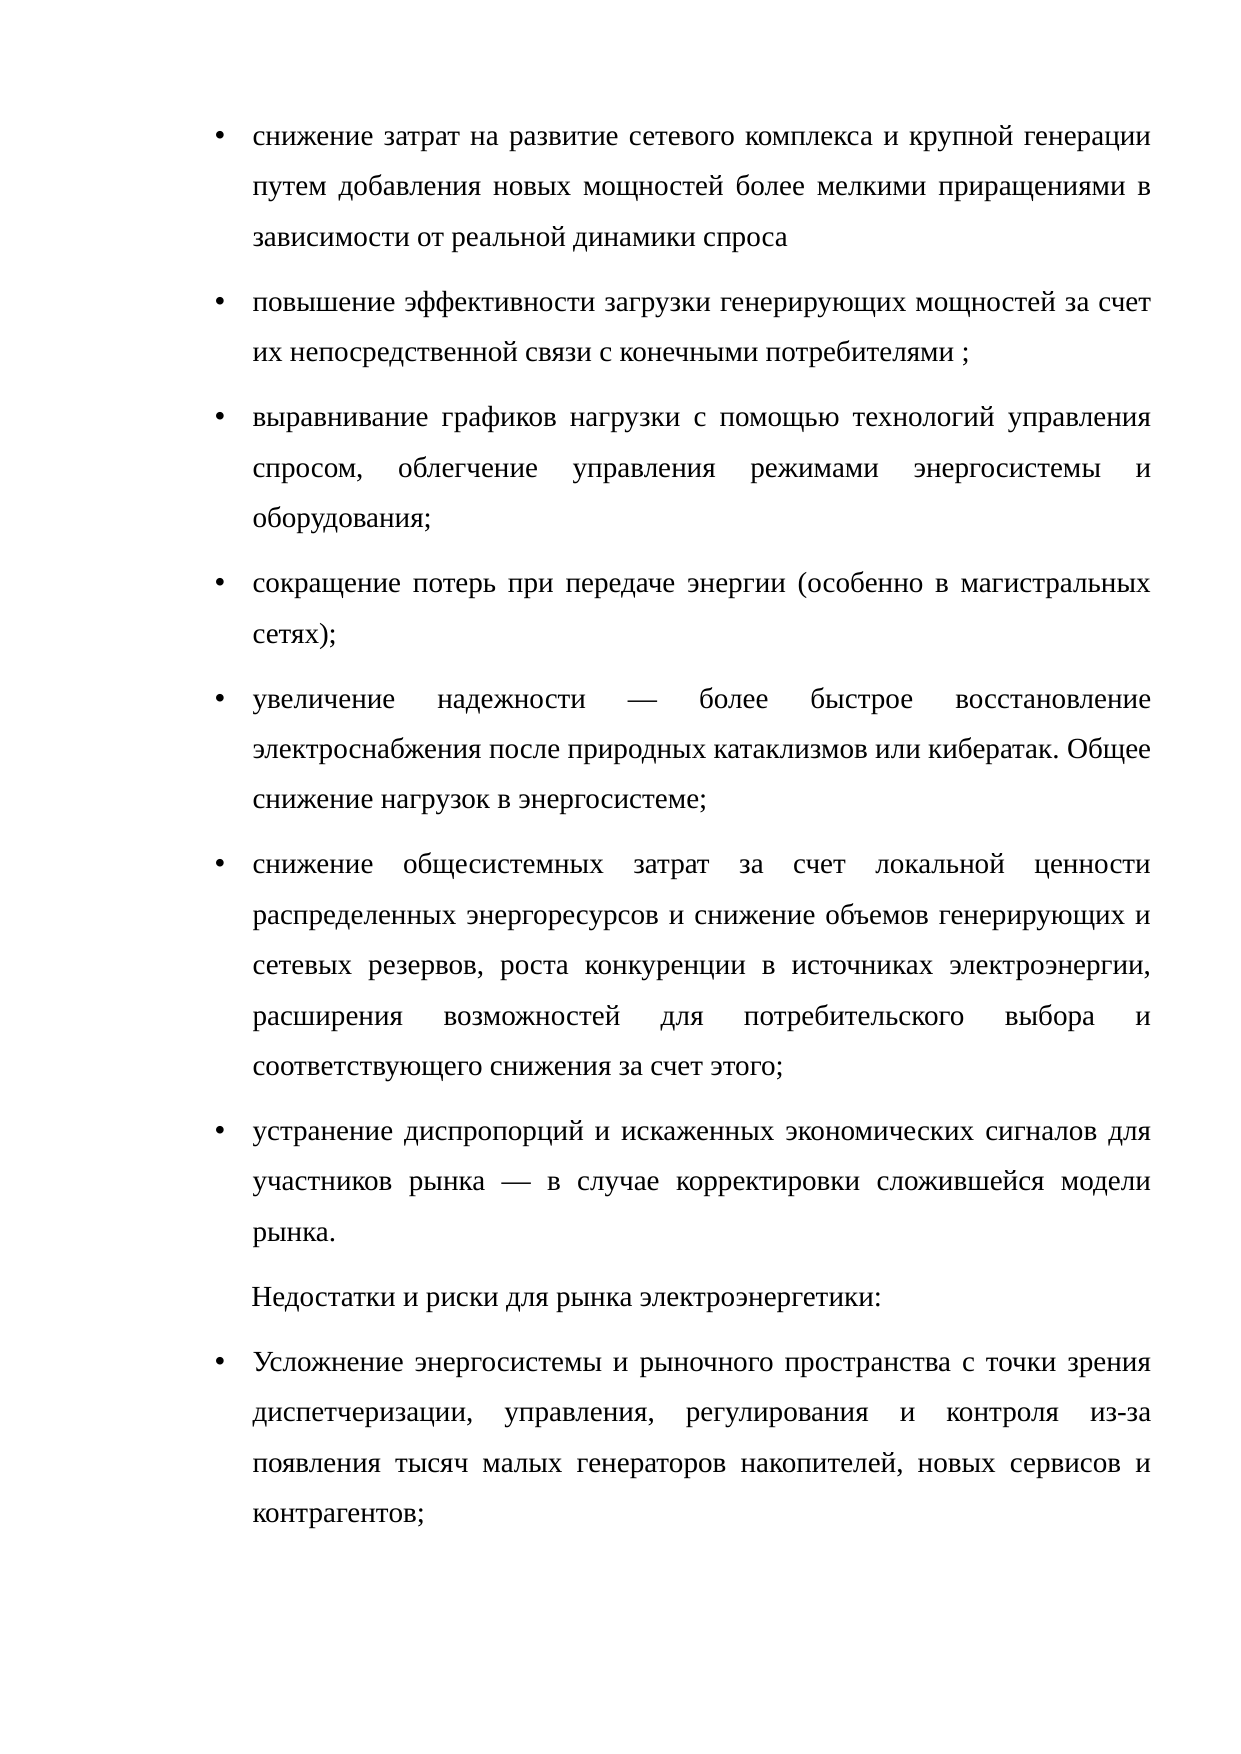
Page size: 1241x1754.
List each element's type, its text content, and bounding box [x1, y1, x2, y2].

list снижение затрат на развитие сетевого комплекса и крупной генерации путем добавления новых мощностей более мелкими приращениями в зависимости от реальной динамики спроса [215, 118, 1152, 252]
list устранение диспропорций и искаженных экономических сигналов для участников рынка — в случае корректировки сложившейся модели рынка. [215, 1113, 1152, 1247]
list выравнивание графиков нагрузки с помощью технологий управления спросом, облегчение управления режимами энергосистемы и оборудования; [215, 399, 1152, 534]
list повышение эффективности загрузки генерирующих мощностей за счет их непосредственной связи с конечными потребителями ; [215, 284, 1152, 368]
text Недостатки и риски для рынка электроэнергетики: [177, 1279, 1152, 1312]
list увеличение надежности — более быстрое восстановление электроснабжения после природных катаклизмов или кибератак. Общее снижение нагрузок в энергосистеме; [215, 681, 1152, 815]
list Усложнение энергосистемы и рыночного пространства с точки зрения диспетчеризации, управления, регулирования и контроля из-за появления тысяч малых генераторов накопителей, новых сервисов и контрагентов; [215, 1344, 1152, 1529]
list снижение общесистемных затрат за счет локальной ценности распределенных энергоресурсов и снижение объемов генерирующих и сетевых резервов, роста конкуренции в источниках электроэнергии, расширения возможностей для потребительского выбора и соответствующего снижения за счет этого; [215, 847, 1152, 1082]
list сокращение потерь при передаче энергии (особенно в магистральных сетях); [215, 565, 1152, 649]
